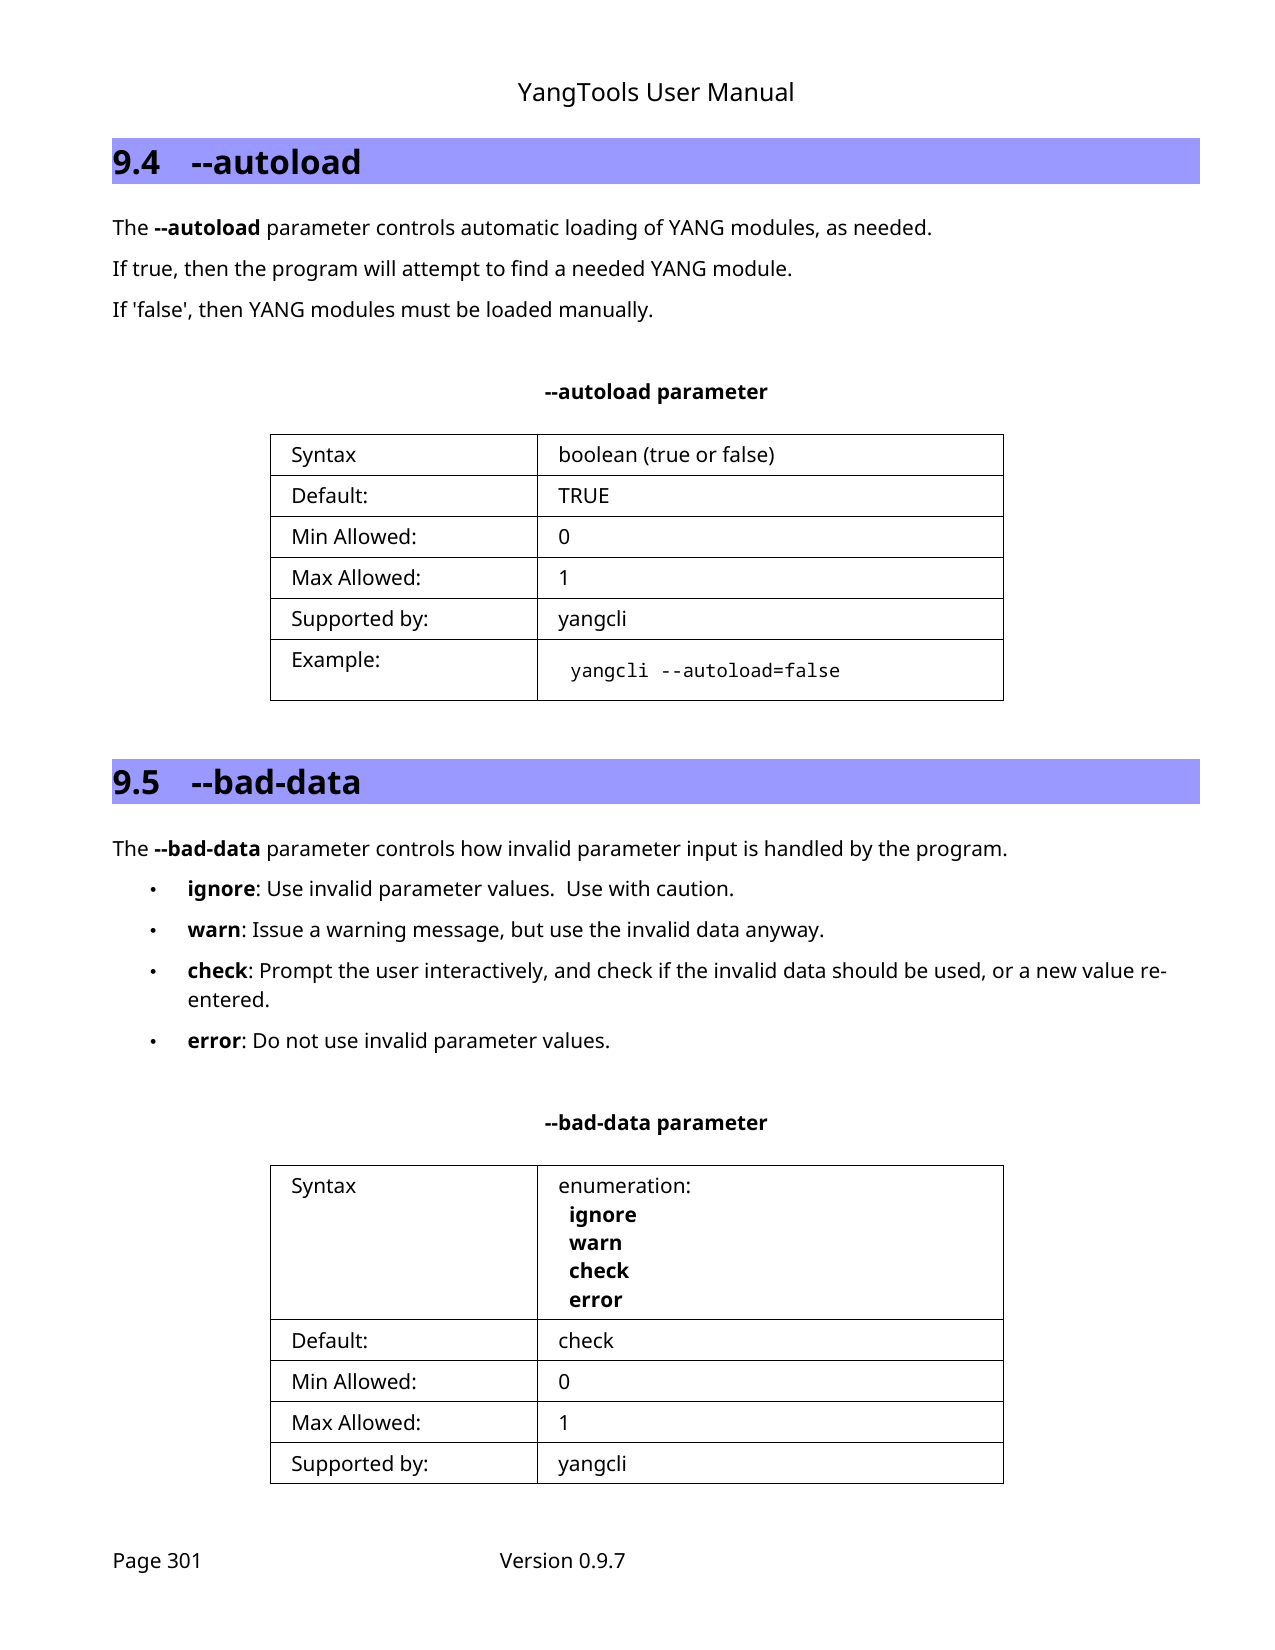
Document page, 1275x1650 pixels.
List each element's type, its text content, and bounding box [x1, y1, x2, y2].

table_cell 1 [538, 1402, 1003, 1442]
table_cell Default: [271, 476, 537, 516]
subtitle --bad-data [112, 759, 1200, 804]
table_cell Supported by: [271, 599, 537, 638]
table_header enumeration: ignore warn check error [538, 1166, 1003, 1319]
subtitle --autoload [112, 138, 1200, 184]
table_cell Min Allowed: [271, 1361, 537, 1401]
table_header Syntax [271, 1166, 537, 1319]
table_cell TRUE [538, 476, 1003, 516]
table_cell yangcli [538, 1443, 1003, 1483]
subtitle --bad-data parameter [127, 1108, 1185, 1136]
table_cell Min Allowed: [271, 517, 537, 557]
list ignore: Use invalid parameter values. Use with caution. [150, 874, 1200, 903]
table_cell 1 [538, 558, 1003, 597]
table_header Syntax [271, 435, 537, 475]
text The --bad-data parameter controls how invalid parameter input is handled by the program. [112, 834, 1200, 862]
table_header boolean (true or false) [538, 435, 1003, 475]
subtitle --autoload parameter [127, 377, 1185, 405]
table_cell Default: [271, 1320, 537, 1360]
table_cell yangcli --autoload=false [538, 640, 1003, 700]
table_cell 0 [538, 1361, 1003, 1401]
table_cell yangcli [538, 599, 1003, 638]
table_cell Max Allowed: [271, 1402, 537, 1442]
list error: Do not use invalid parameter values. [150, 1026, 1200, 1054]
table_cell Example: [271, 640, 537, 700]
text The --autoload parameter controls automatic loading of YANG modules, as needed. [112, 213, 1200, 242]
table_cell check [538, 1320, 1003, 1360]
table_cell 0 [538, 517, 1003, 557]
list warn: Issue a warning message, but use the invalid data anyway. [150, 916, 1200, 944]
list check: Prompt the user interactively, and check if the invalid data should be used, or a new value re-entered. [150, 956, 1200, 1013]
text If 'false', then YANG modules must be loaded manually. [112, 295, 1200, 323]
text If true, then the program will attempt to find a needed YANG module. [112, 254, 1200, 282]
table_cell Max Allowed: [271, 558, 537, 597]
table_cell Supported by: [271, 1443, 537, 1483]
